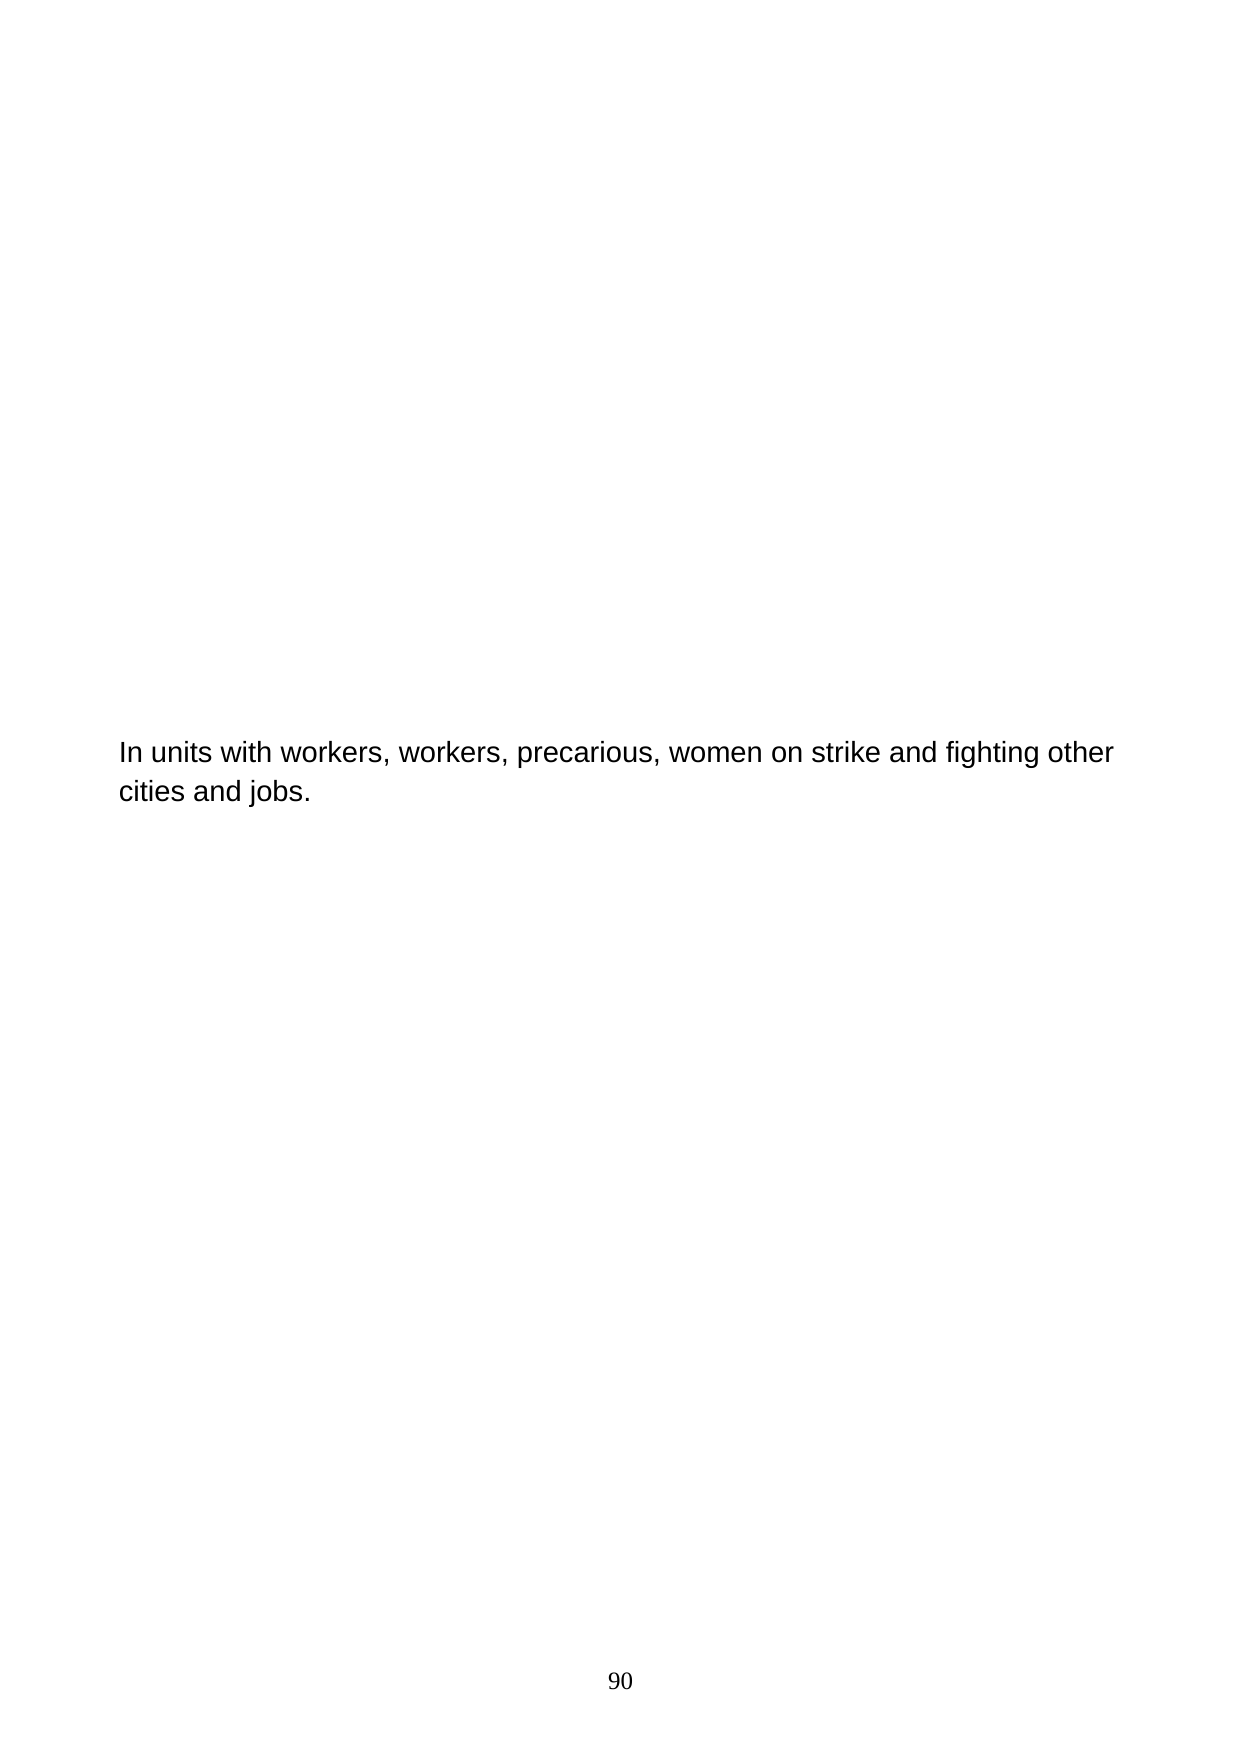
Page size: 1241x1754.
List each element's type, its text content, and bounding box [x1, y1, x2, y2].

text In units with workers, workers, precarious, women on strike and fighting other cities and jobs. [118, 118, 1122, 807]
